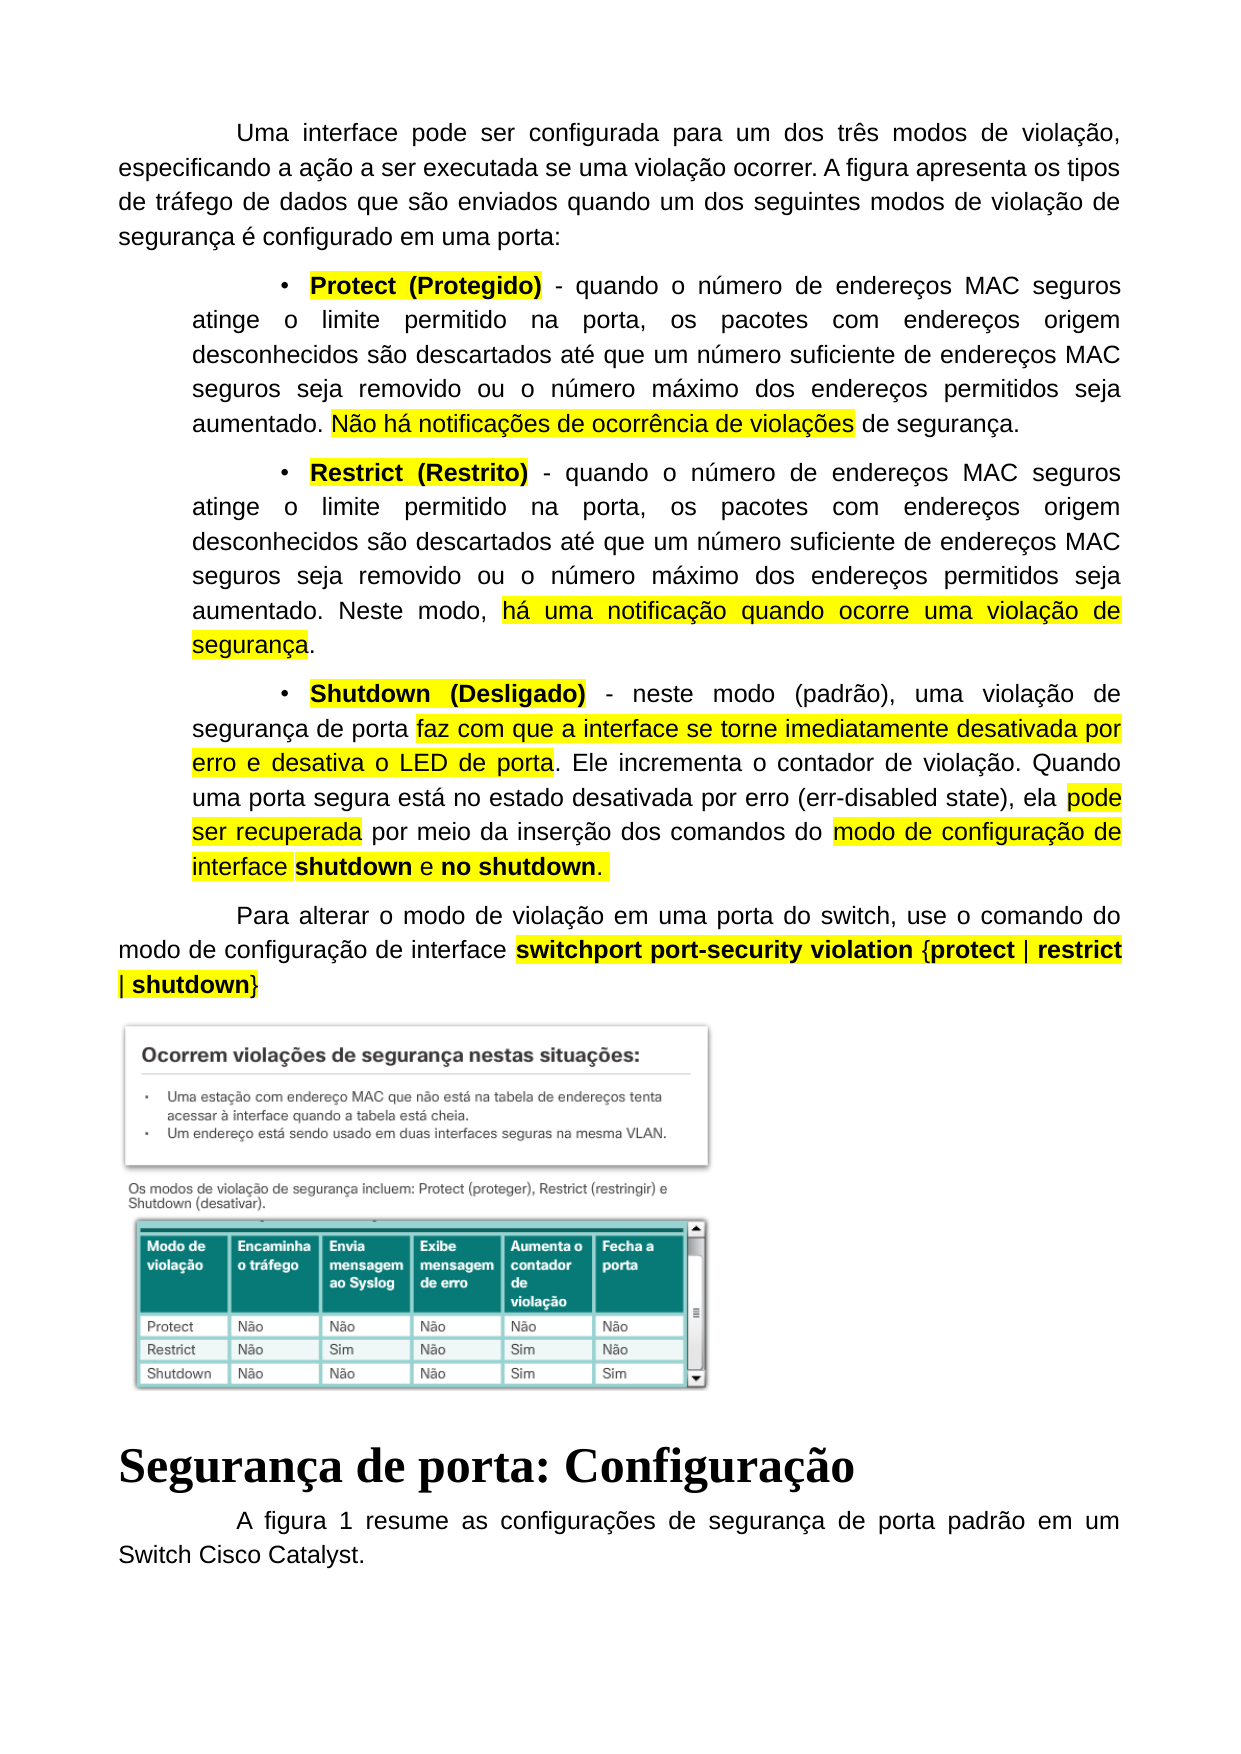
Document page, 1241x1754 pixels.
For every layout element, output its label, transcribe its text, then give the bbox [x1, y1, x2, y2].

list Restrict (Restrito) - quando o número de endereços MAC seguros atinge o limite permitido na porta, os pacotes com endereços origem desconhecidos são descartados até que um número suficiente de endereços MAC seguros seja removido ou o número máximo dos endereços permitidos seja aumentado. Neste modo, há uma notificação quando ocorre uma violação de segurança. [162, 458, 1122, 659]
picture [118, 1018, 714, 1391]
text A figura 1 resume as configurações de segurança de porta padrão em um Switch Cisco Catalyst. [118, 1506, 1122, 1569]
text Para alterar o modo de violação em uma porta do switch, use o comando do modo de configuração de interface switchport port-security violation {protect | restrict | shutdown} [118, 901, 1122, 998]
text Uma interface pode ser configurada para um dos três modos de violação, especificando a ação a ser executada se uma violação ocorrer. A figura apresenta os tipos de tráfego de dados que são enviados quando um dos seguintes modos de violação de segurança é configurado em uma porta: [118, 118, 1122, 250]
subtitle Segurança de porta: Configuração [118, 1436, 1122, 1493]
list Protect (Protegido) - quando o número de endereços MAC seguros atinge o limite permitido na porta, os pacotes com endereços origem desconhecidos são descartados até que um número suficiente de endereços MAC seguros seja removido ou o número máximo dos endereços permitidos seja aumentado. Não há notificações de ocorrência de violações de segurança. [162, 271, 1122, 437]
list Shutdown (Desligado) - neste modo (padrão), uma violação de segurança de porta faz com que a interface se torne imediatamente desativada por erro e desativa o LED de porta. Ele incrementa o contador de violação. Quando uma porta segura está no estado desativada por erro (err-disabled state), ela pode ser recuperada por meio da inserção dos comandos do modo de configuração de interface shutdown e no shutdown. [162, 679, 1122, 881]
